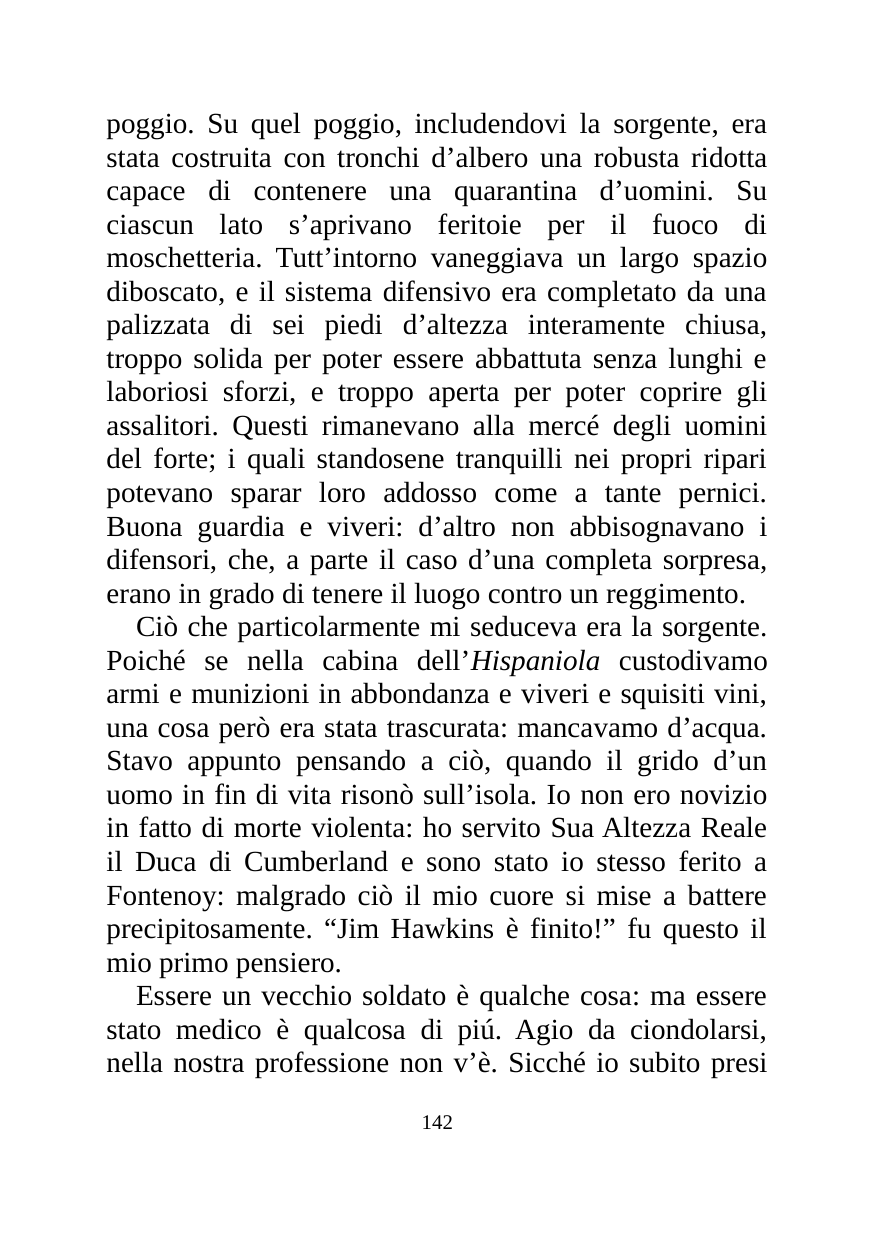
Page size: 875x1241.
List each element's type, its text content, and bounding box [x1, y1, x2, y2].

text Essere un vecchio soldato è qualche cosa: ma essere stato medico è qualcosa di piú. Agio da ciondolarsi, nella nostra professione non v’è. Sicché io subito presi [106, 978, 768, 1079]
text Ciò che particolarmente mi seduceva era la sorgente. Poiché se nella cabina dell’Hispaniola custodivamo armi e munizioni in abbondanza e viveri e squisiti vini, una cosa però era stata trascurata: mancavamo d’acqua. Stavo appunto pensando a ciò, quando il grido d’un uomo in fin di vita risonò sull’isola. Io non ero novizio in fatto di morte violenta: ho servito Sua Altezza Reale il Duca di Cumberland e sono stato io stesso ferito a Fontenoy: malgrado ciò il mio cuore si mise a battere precipitosamente. “Jim Hawkins è finito!” fu questo il mio primo pensiero. [106, 609, 768, 978]
text poggio. Su quel poggio, includendovi la sorgente, era stata costruita con tronchi d’albero una robusta ridotta capace di contenere una quarantina d’uomini. Su ciascun lato s’aprivano feritoie per il fuoco di moschetteria. Tutt’intorno vaneggiava un largo spazio diboscato, e il sistema difensivo era completato da una palizzata di sei piedi d’altezza interamente chiusa, troppo solida per poter essere abbattuta senza lunghi e laboriosi sforzi, e troppo aperta per poter coprire gli assalitori. Questi rimanevano alla mercé degli uomini del forte; i quali standosene tranquilli nei propri ripari potevano sparar loro addosso come a tante pernici. Buona guardia e viveri: d’altro non abbisognavano i difensori, che, a parte il caso d’una completa sorpresa, erano in grado di tenere il luogo contro un reggimento. [106, 106, 768, 609]
